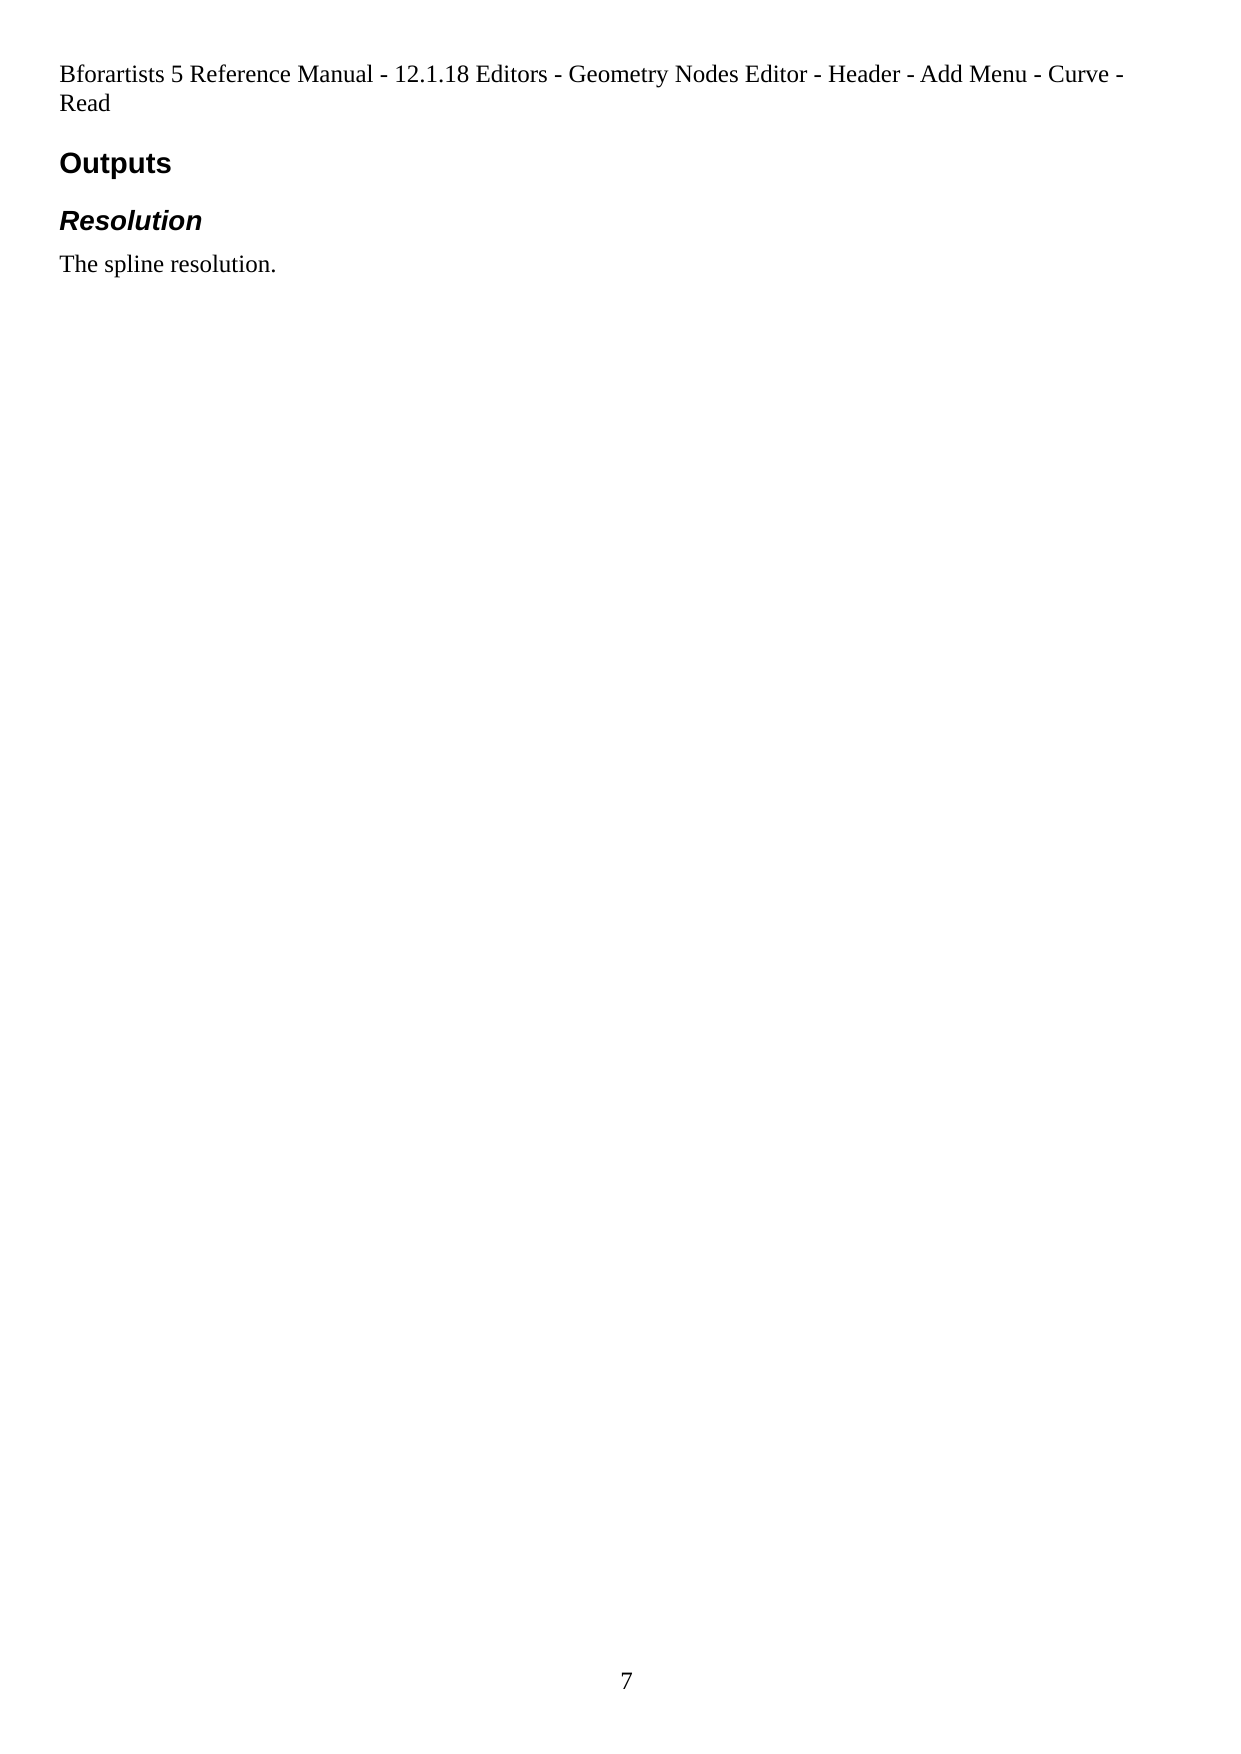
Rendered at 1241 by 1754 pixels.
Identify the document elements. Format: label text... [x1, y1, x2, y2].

text The spline resolution. [59, 249, 1181, 278]
subtitle Outputs [59, 146, 1181, 180]
subtitle Resolution [59, 205, 1181, 237]
